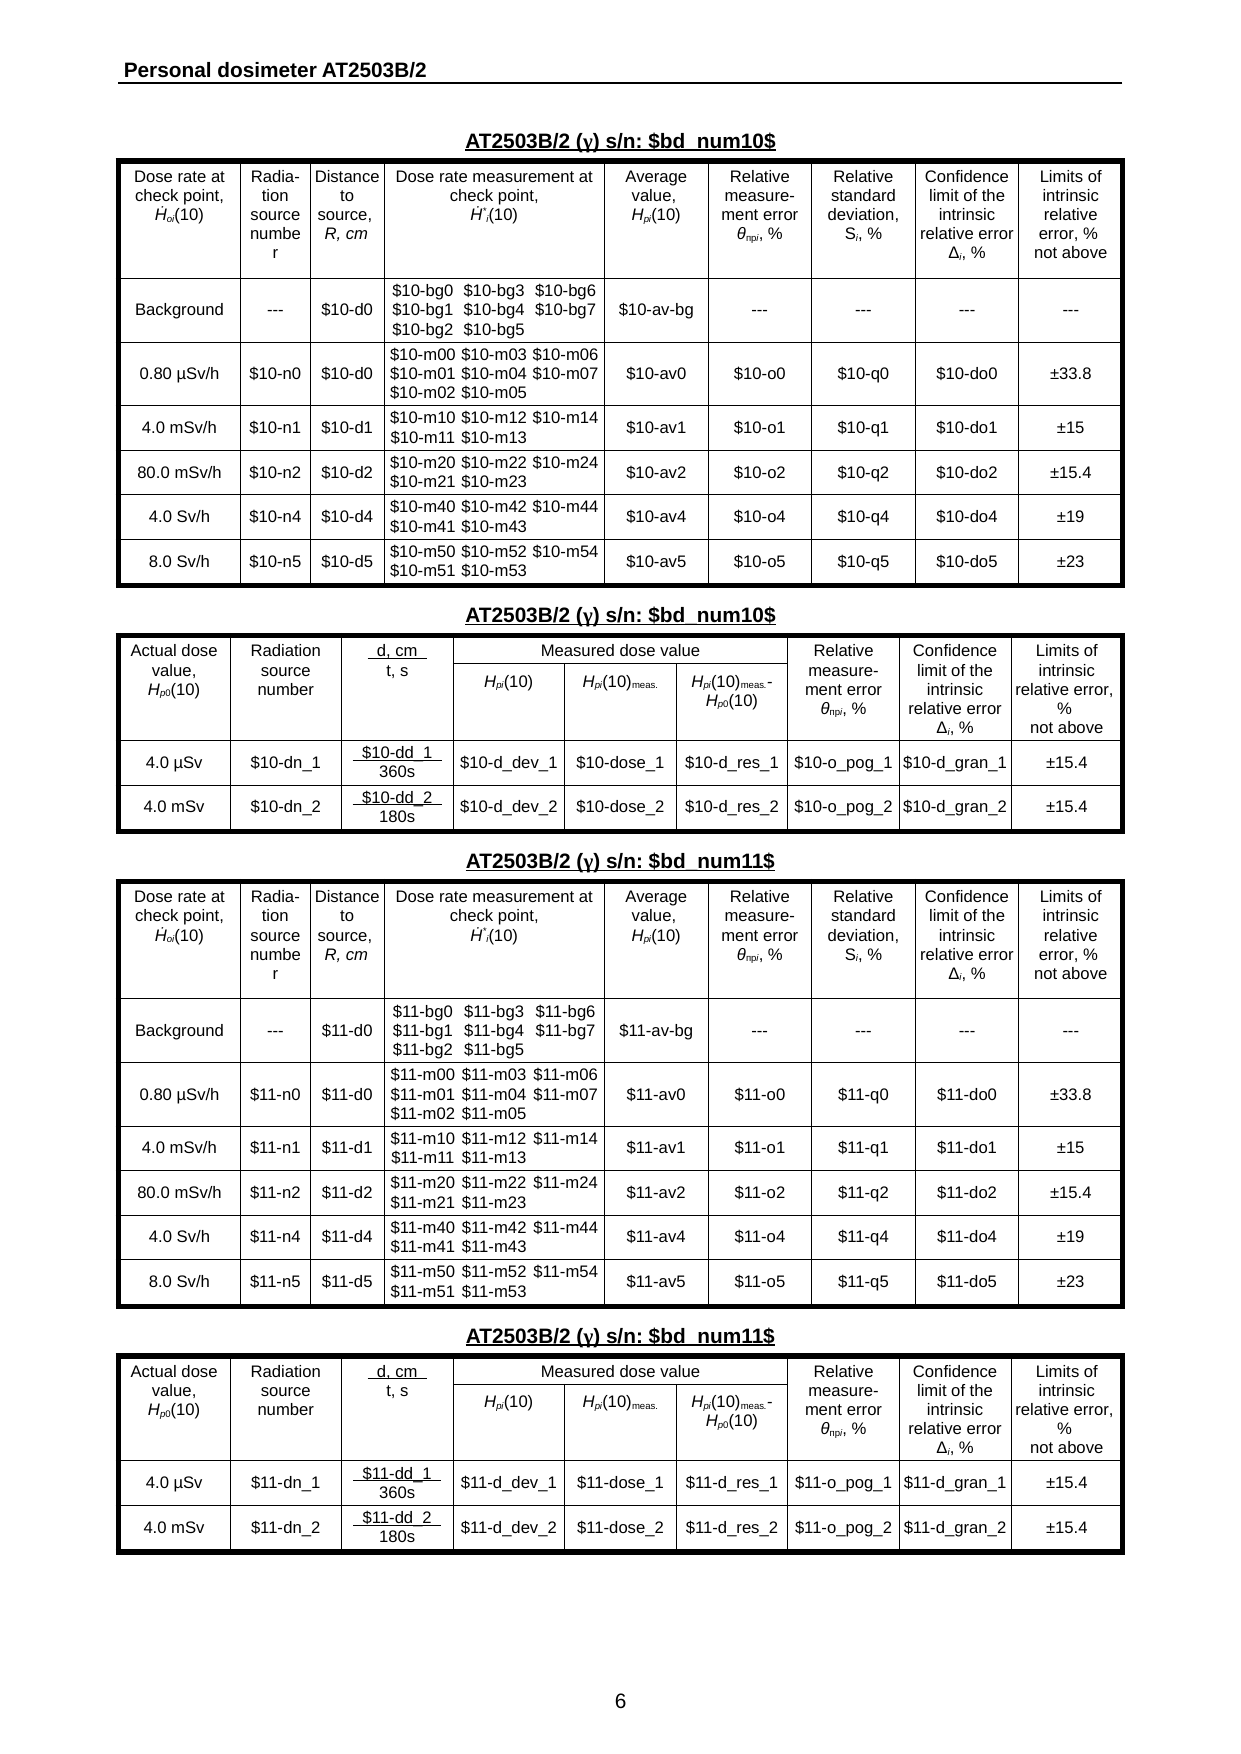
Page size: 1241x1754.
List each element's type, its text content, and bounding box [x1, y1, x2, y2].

table_cell $10-d0 [311, 343, 384, 405]
table_cell $11-d_gran_1 [900, 1461, 1011, 1505]
table_cell Relative measure-ment error θпрi, % [788, 638, 899, 740]
table_cell Hpi(10) [454, 664, 564, 740]
table_cell Relative standard deviation, Si, % [812, 164, 915, 278]
table_cell Hpi(10)meas. [565, 664, 676, 740]
table_cell $11-q5 [812, 1260, 915, 1303]
table_cell ±15.4 [1012, 786, 1120, 829]
table_cell Confidence limit of the intrinsic relative error Δi, % [900, 1359, 1011, 1460]
table_cell $10-do0 [916, 343, 1018, 405]
table_header AT2503B/2 (γ) s/n: $bd_num11$ [118, 1309, 1122, 1353]
table_cell 4.0 mSv [121, 1506, 230, 1549]
table_cell Dose rate measurement at check point, Ḣ*i(10) [385, 884, 604, 998]
table_cell ±15.4 [1019, 1171, 1120, 1214]
table_cell --- [709, 999, 811, 1062]
table_cell $10-dn_1 [231, 741, 341, 784]
table_cell --- [916, 279, 1018, 342]
table_cell $11-o0 [709, 1063, 811, 1126]
table_cell $11-o1 [709, 1127, 811, 1170]
table_cell $10-do1 [916, 406, 1018, 450]
table_cell $10-o_pog_1 [788, 741, 899, 784]
table_cell $11-d1 [311, 1127, 384, 1170]
table_cell $10-av0 [605, 343, 708, 405]
table_cell $10-d1 [311, 406, 384, 450]
table_cell $11-do1 [916, 1127, 1018, 1170]
table_cell Measured dose value [454, 1359, 787, 1384]
table_cell 4.0 mSv [121, 786, 230, 829]
table_cell --- [812, 279, 915, 342]
table_cell Hpi(10)meas. [565, 1385, 676, 1460]
table_cell ±15.4 [1012, 1506, 1120, 1549]
table_cell $10-o1 [709, 406, 811, 450]
table_cell $10-bg0 $10-bg1 $10-bg2 $10-bg3 $10-bg4 $10-bg5 $10-bg6 $10-bg7 [385, 279, 604, 342]
table_cell $10-q1 [812, 406, 915, 450]
table_header AT2503B/2 (γ) s/n: $bd_num10$ [118, 114, 1122, 158]
table_cell $10-n1 [241, 406, 310, 450]
table_cell $11-do2 [916, 1171, 1018, 1214]
table_cell Average value, Hpi(10) [605, 884, 708, 998]
table_cell 4.0 µSv [121, 741, 230, 784]
table_cell $10-d5 [311, 540, 384, 583]
table_cell $11-d_dev_2 [454, 1506, 564, 1549]
table_cell ±15.4 [1012, 741, 1120, 784]
table_cell 4.0 Sv/h [121, 495, 240, 539]
table_cell ±33.8 [1019, 1063, 1120, 1126]
table_cell 4.0 mSv/h [121, 406, 240, 450]
table_cell Limits of intrinsic relative error, % not above [1019, 884, 1120, 998]
table_cell $10-m50 $10-m51 $10-m52 $10-m53 $10-m54 [385, 540, 604, 583]
table_cell Background [121, 999, 240, 1062]
table_cell $10-av1 [605, 406, 708, 450]
table_cell Measured dose value [454, 638, 787, 663]
table_cell $10-m40 $10-m41 $10-m42 $10-m43 $10-m44 [385, 495, 604, 539]
table_cell 0.80 µSv/h [121, 343, 240, 405]
table_cell Relative measure-ment error θпрi, % [788, 1359, 899, 1460]
table_cell $10-o5 [709, 540, 811, 583]
table_cell $11-o2 [709, 1171, 811, 1214]
table_cell $10-d2 [311, 451, 384, 494]
table_cell --- [1019, 279, 1120, 342]
table_cell Hpi(10)meas.-Hp0(10) [677, 1385, 787, 1460]
table_cell ±19 [1019, 495, 1120, 539]
table_cell Hpi(10)meas.-Hp0(10) [677, 664, 787, 740]
table_cell $11-n1 [241, 1127, 310, 1170]
table_cell Relative measure-ment error θпрi, % [709, 164, 811, 278]
table_cell $10-av-bg [605, 279, 708, 342]
table_cell $10-m00 $10-m01 $10-m02 $10-m03 $10-m04 $10-m05 $10-m06 $10-m07 [385, 343, 604, 405]
table_cell $11-m20 $11-m21 $11-m22 $11-m23 $11-m24 [385, 1171, 604, 1214]
table_cell $10-do4 [916, 495, 1018, 539]
table_cell $10-av4 [605, 495, 708, 539]
table_cell Radiation source number [231, 1359, 341, 1460]
table_cell $11-q0 [812, 1063, 915, 1126]
table_cell 80.0 mSv/h [121, 451, 240, 494]
table_cell Relative measure-ment error θпрi, % [709, 884, 811, 998]
table_cell Actual dose value, Hp0(10) [121, 1359, 230, 1460]
table_cell $10-d_dev_1 [454, 741, 564, 784]
table_cell $10-d0 [311, 279, 384, 342]
table_cell 4.0 µSv [121, 1461, 230, 1505]
table_cell $11-d0 [311, 999, 384, 1062]
table_header AT2503B/2 (γ) s/n: $bd_num11$ [118, 834, 1122, 879]
table_cell $11-do4 [916, 1216, 1018, 1259]
table_cell $10-d_dev_2 [454, 786, 564, 829]
table_cell $10-d4 [311, 495, 384, 539]
table_cell $11-dn_1 [231, 1461, 341, 1505]
table_cell Limits of intrinsic relative error, % not above [1012, 1359, 1120, 1460]
table_cell $11-dn_2 [231, 1506, 341, 1549]
table_cell $11-av0 [605, 1063, 708, 1126]
table_cell $11-o_pog_2 [788, 1506, 899, 1549]
table_cell $10-n2 [241, 451, 310, 494]
table_cell $11-dose_1 [565, 1461, 676, 1505]
table_cell $10-q4 [812, 495, 915, 539]
table_cell --- [241, 999, 310, 1062]
table_cell ±15 [1019, 406, 1120, 450]
table_cell Dose rate measurement at check point, Ḣ*i(10) [385, 164, 604, 278]
table_cell $11-m40 $11-m41 $11-m42 $11-m43 $11-m44 [385, 1216, 604, 1259]
table_cell Limits of intrinsic relative error, % not above [1019, 164, 1120, 278]
table_cell $11-dd_2 180s [342, 1506, 453, 1549]
table_cell $11-o4 [709, 1216, 811, 1259]
table_cell ±33.8 [1019, 343, 1120, 405]
table_cell $11-o5 [709, 1260, 811, 1303]
table_cell Radiation source number [231, 638, 341, 740]
table_cell Dose rate at check point, Ḣoi(10) [121, 884, 240, 998]
table_cell $11-d2 [311, 1171, 384, 1214]
table_cell Radia-tion source number [241, 164, 310, 278]
table_header AT2503B/2 (γ) s/n: $bd_num10$ [118, 588, 1122, 633]
table_cell $10-dn_2 [231, 786, 341, 829]
table_cell $11-av4 [605, 1216, 708, 1259]
table_cell Confidence limit of the intrinsic relative error Δi, % [900, 638, 1011, 740]
table_cell $10-dose_2 [565, 786, 676, 829]
table_cell $10-o2 [709, 451, 811, 494]
table_cell ±23 [1019, 1260, 1120, 1303]
table_cell $10-dose_1 [565, 741, 676, 784]
table_cell $10-o_pog_2 [788, 786, 899, 829]
table_cell $11-m50 $11-m51 $11-m52 $11-m53 $11-m54 [385, 1260, 604, 1303]
table_cell $11-m10 $11-m11 $11-m12 $11-m13 $11-m14 [385, 1127, 604, 1170]
table_cell $10-n4 [241, 495, 310, 539]
table_cell $11-av1 [605, 1127, 708, 1170]
table_cell 4.0 mSv/h [121, 1127, 240, 1170]
table_cell 8.0 Sv/h [121, 1260, 240, 1303]
table_cell ±23 [1019, 540, 1120, 583]
table_cell $10-m10 $10-m11 $10-m12 $10-m13 $10-m14 [385, 406, 604, 450]
table_cell $11-d_gran_2 [900, 1506, 1011, 1549]
table_cell $10-n5 [241, 540, 310, 583]
table_cell $11-n0 [241, 1063, 310, 1126]
table_cell $11-dose_2 [565, 1506, 676, 1549]
table_cell Dose rate at check point, Ḣoi(10) [121, 164, 240, 278]
table_cell d, cm t, s [342, 1359, 453, 1460]
table_cell $11-d_res_1 [677, 1461, 787, 1505]
table_cell Limits of intrinsic relative error, % not above [1012, 638, 1120, 740]
table_cell $10-do5 [916, 540, 1018, 583]
table_cell $10-q2 [812, 451, 915, 494]
table_cell $11-d5 [311, 1260, 384, 1303]
table_cell Average value, Hpi(10) [605, 164, 708, 278]
table_cell $11-q1 [812, 1127, 915, 1170]
table_cell ±15.4 [1019, 451, 1120, 494]
table_cell Hpi(10) [454, 1385, 564, 1460]
table_cell $11-n4 [241, 1216, 310, 1259]
table_cell Radia-tion source number [241, 884, 310, 998]
table_cell $11-dd_1 360s [342, 1461, 453, 1505]
table_cell $10-q0 [812, 343, 915, 405]
table_cell $11-n2 [241, 1171, 310, 1214]
table_cell ±15 [1019, 1127, 1120, 1170]
table_cell $10-dd_2 180s [342, 786, 453, 829]
table_cell --- [241, 279, 310, 342]
table_cell $11-av5 [605, 1260, 708, 1303]
table_cell Distance to source, R, сm [311, 164, 384, 278]
table_cell $11-q2 [812, 1171, 915, 1214]
table_cell $10-n0 [241, 343, 310, 405]
table_cell $10-d_gran_2 [900, 786, 1011, 829]
table_cell $11-do5 [916, 1260, 1018, 1303]
table_cell $11-m00 $11-m01 $11-m02 $11-m03 $11-m04 $11-m05 $11-m06 $11-m07 [385, 1063, 604, 1126]
table_cell 0.80 µSv/h [121, 1063, 240, 1126]
table_cell 80.0 mSv/h [121, 1171, 240, 1214]
table_cell Background [121, 279, 240, 342]
table_cell $11-d4 [311, 1216, 384, 1259]
table_cell $11-bg0 $11-bg1 $11-bg2 $11-bg3 $11-bg4 $11-bg5 $11-bg6 $11-bg7 [385, 999, 604, 1062]
table_cell $10-av5 [605, 540, 708, 583]
table_cell $11-av2 [605, 1171, 708, 1214]
table_cell --- [812, 999, 915, 1062]
table_cell 8.0 Sv/h [121, 540, 240, 583]
table_cell $10-d_gran_1 [900, 741, 1011, 784]
table_cell $10-o0 [709, 343, 811, 405]
table_cell $10-av2 [605, 451, 708, 494]
table_cell Confidence limit of the intrinsic relative error Δi, % [916, 884, 1018, 998]
table_cell Distance to source, R, сm [311, 884, 384, 998]
table_cell 4.0 Sv/h [121, 1216, 240, 1259]
table_cell $10-do2 [916, 451, 1018, 494]
table_cell $11-do0 [916, 1063, 1018, 1126]
table_cell $10-d_res_1 [677, 741, 787, 784]
table_cell $11-n5 [241, 1260, 310, 1303]
table_cell $11-d0 [311, 1063, 384, 1126]
table_cell Confidence limit of the intrinsic relative error Δi, % [916, 164, 1018, 278]
table_cell ±15.4 [1012, 1461, 1120, 1505]
table_cell --- [1019, 999, 1120, 1062]
table_cell $11-d_dev_1 [454, 1461, 564, 1505]
table_cell --- [916, 999, 1018, 1062]
table_cell Relative standard deviation, Si, % [812, 884, 915, 998]
table_cell $10-m20 $10-m21 $10-m22 $10-m23 $10-m24 [385, 451, 604, 494]
table_cell Actual dose value, Hp0(10) [121, 638, 230, 740]
table_cell $10-d_res_2 [677, 786, 787, 829]
table_cell $10-o4 [709, 495, 811, 539]
table_cell ±19 [1019, 1216, 1120, 1259]
table_cell $11-o_pog_1 [788, 1461, 899, 1505]
table_cell $11-av-bg [605, 999, 708, 1062]
table_cell $11-d_res_2 [677, 1506, 787, 1549]
table_cell $10-dd_1 360s [342, 741, 453, 784]
table_cell $11-q4 [812, 1216, 915, 1259]
table_cell d, cm t, s [342, 638, 453, 740]
table_cell $10-q5 [812, 540, 915, 583]
table_cell --- [709, 279, 811, 342]
